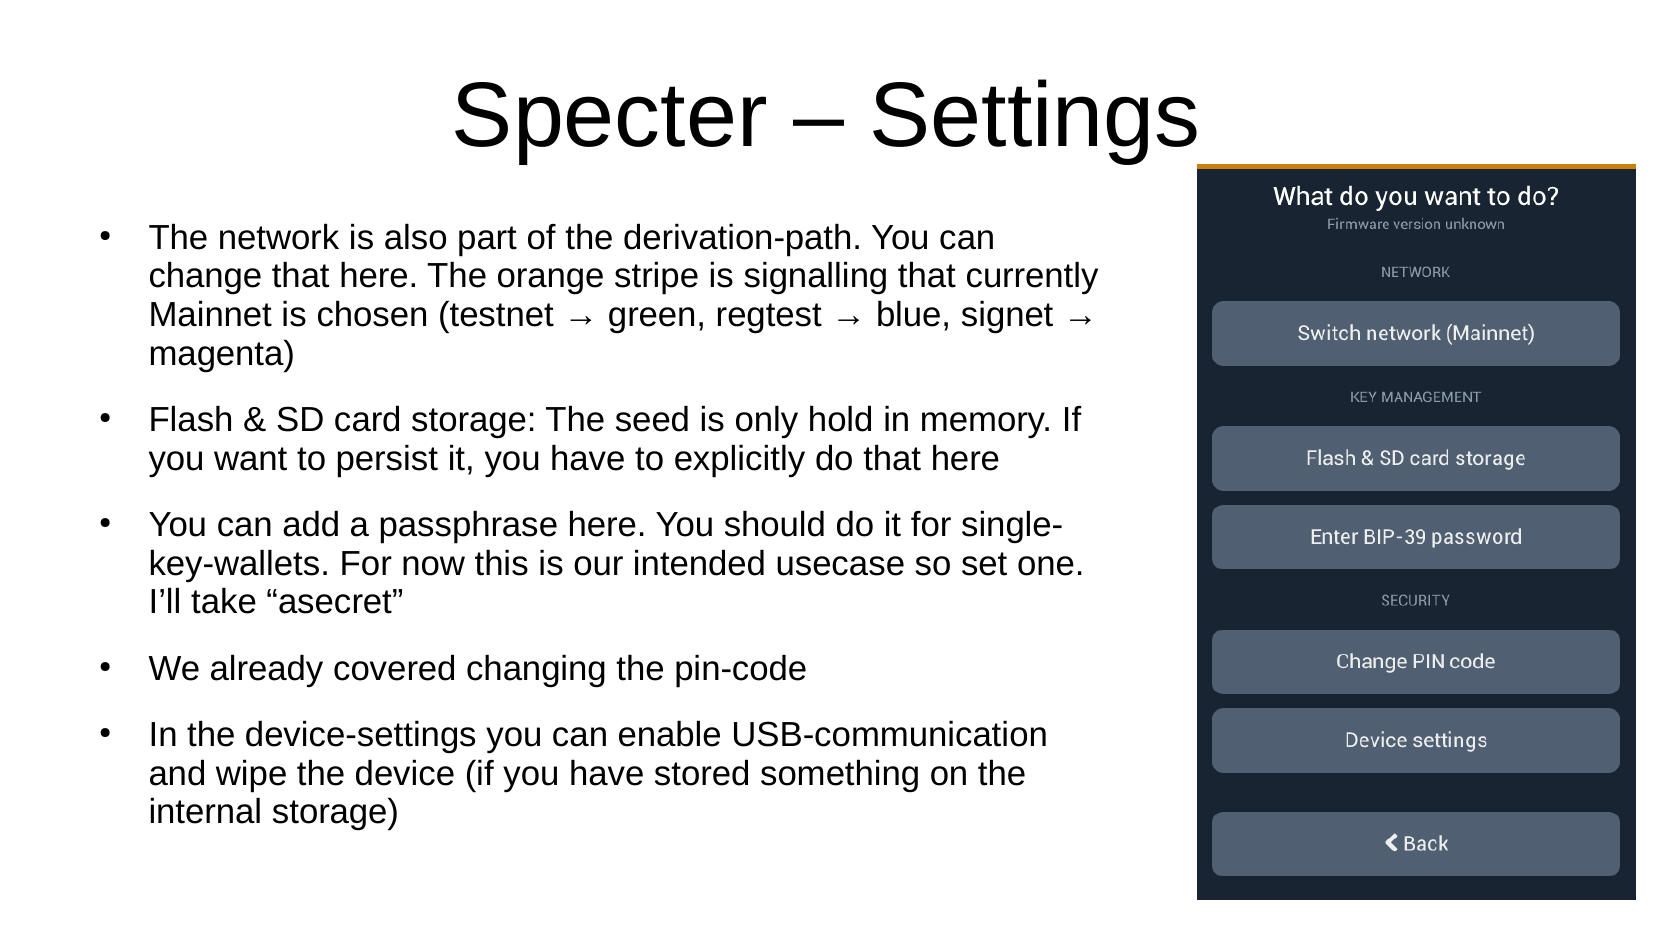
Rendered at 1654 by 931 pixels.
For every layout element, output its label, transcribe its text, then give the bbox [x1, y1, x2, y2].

title Specter – Settings [82, 37, 1571, 193]
list The network is also part of the derivation-path. You can change that here. The orange stripe is signalling that currently Mainnet is chosen (testnet → green, regtest → blue, signet → magenta) Flash & SD card storage: The seed is only hold in memory. If you want to persist it, you have to explicitly do that here You can add a passphrase here. You should do it for single-key-wallets. For now this is our intended usecase so set one. I’ll take “asecret” We already covered changing the pin-code In the device-settings you can enable USB-communication and wipe the device (if you have stored something on the internal storage) [82, 217, 1111, 841]
picture [1197, 164, 1636, 901]
